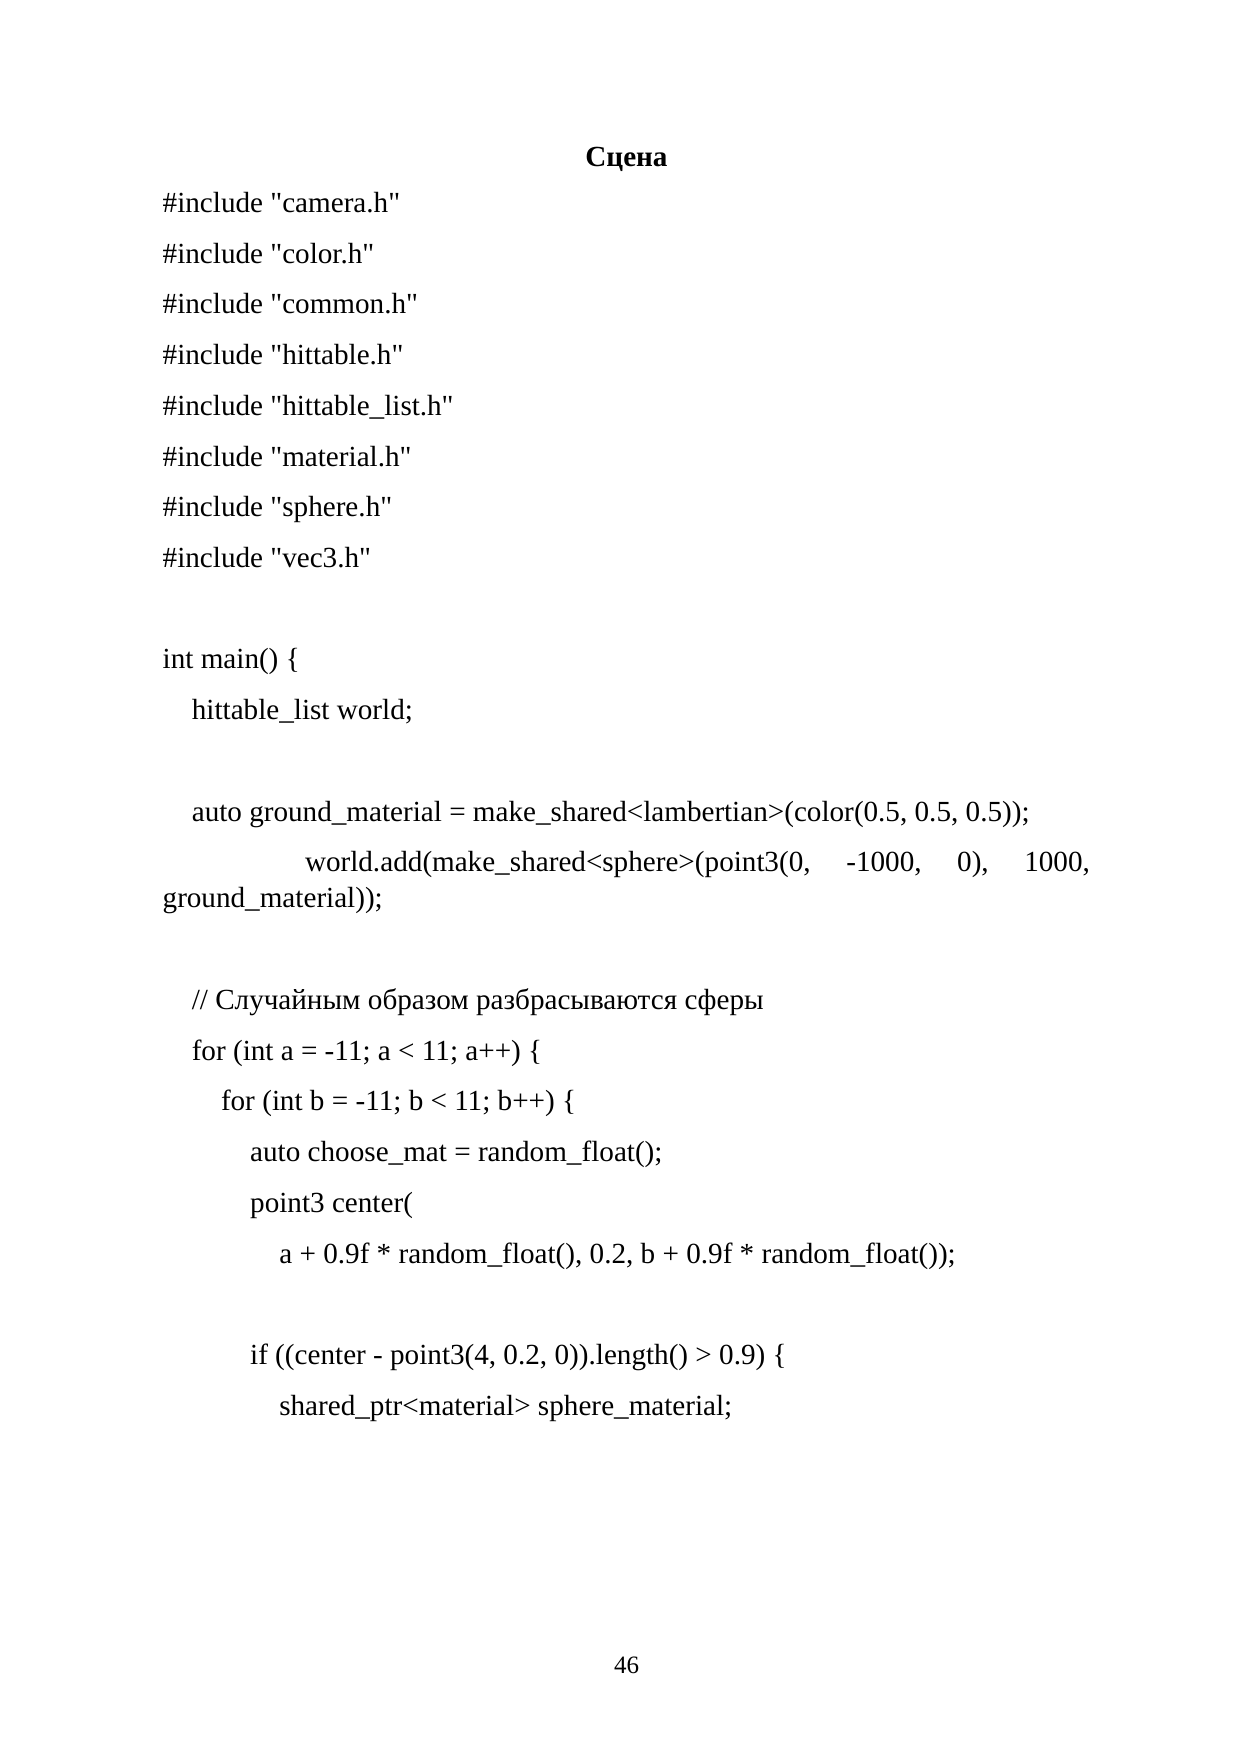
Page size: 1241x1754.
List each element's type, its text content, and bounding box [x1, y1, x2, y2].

text #include "color.h" [162, 236, 1090, 269]
text auto choose_mat = random_float(); [162, 1134, 1090, 1168]
text for (int a = -11; a < 11; a++) { [162, 1033, 1090, 1066]
text #include "material.h" [162, 439, 1090, 472]
text #include "hittable_list.h" [162, 388, 1090, 421]
subtitle Сцена [162, 139, 1090, 172]
text #include "camera.h" [162, 185, 1090, 218]
text int main() { [162, 642, 1090, 675]
text #include "hittable.h" [162, 337, 1090, 371]
text auto ground_material = make_shared<lambertian>(color(0.5, 0.5, 0.5)); [162, 794, 1090, 827]
text shared_ptr<material> sphere_material; [162, 1388, 1090, 1421]
text #include "vec3.h" [162, 540, 1090, 574]
text // Случайным образом разбрасываются сферы [162, 982, 1090, 1016]
text world.add(make_shared<sphere>(point3(0, -1000, 0), 1000, ground_material)); [162, 844, 1090, 914]
text a + 0.9f * random_float(), 0.2, b + 0.9f * random_float()); [162, 1236, 1090, 1269]
text #include "common.h" [162, 286, 1090, 320]
text for (int b = -11; b < 11; b++) { [162, 1083, 1090, 1117]
text hittable_list world; [162, 692, 1090, 726]
text if ((center - point3(4, 0.2, 0)).length() > 0.9) { [162, 1337, 1090, 1371]
text point3 center( [162, 1185, 1090, 1218]
text #include "sphere.h" [162, 489, 1090, 523]
